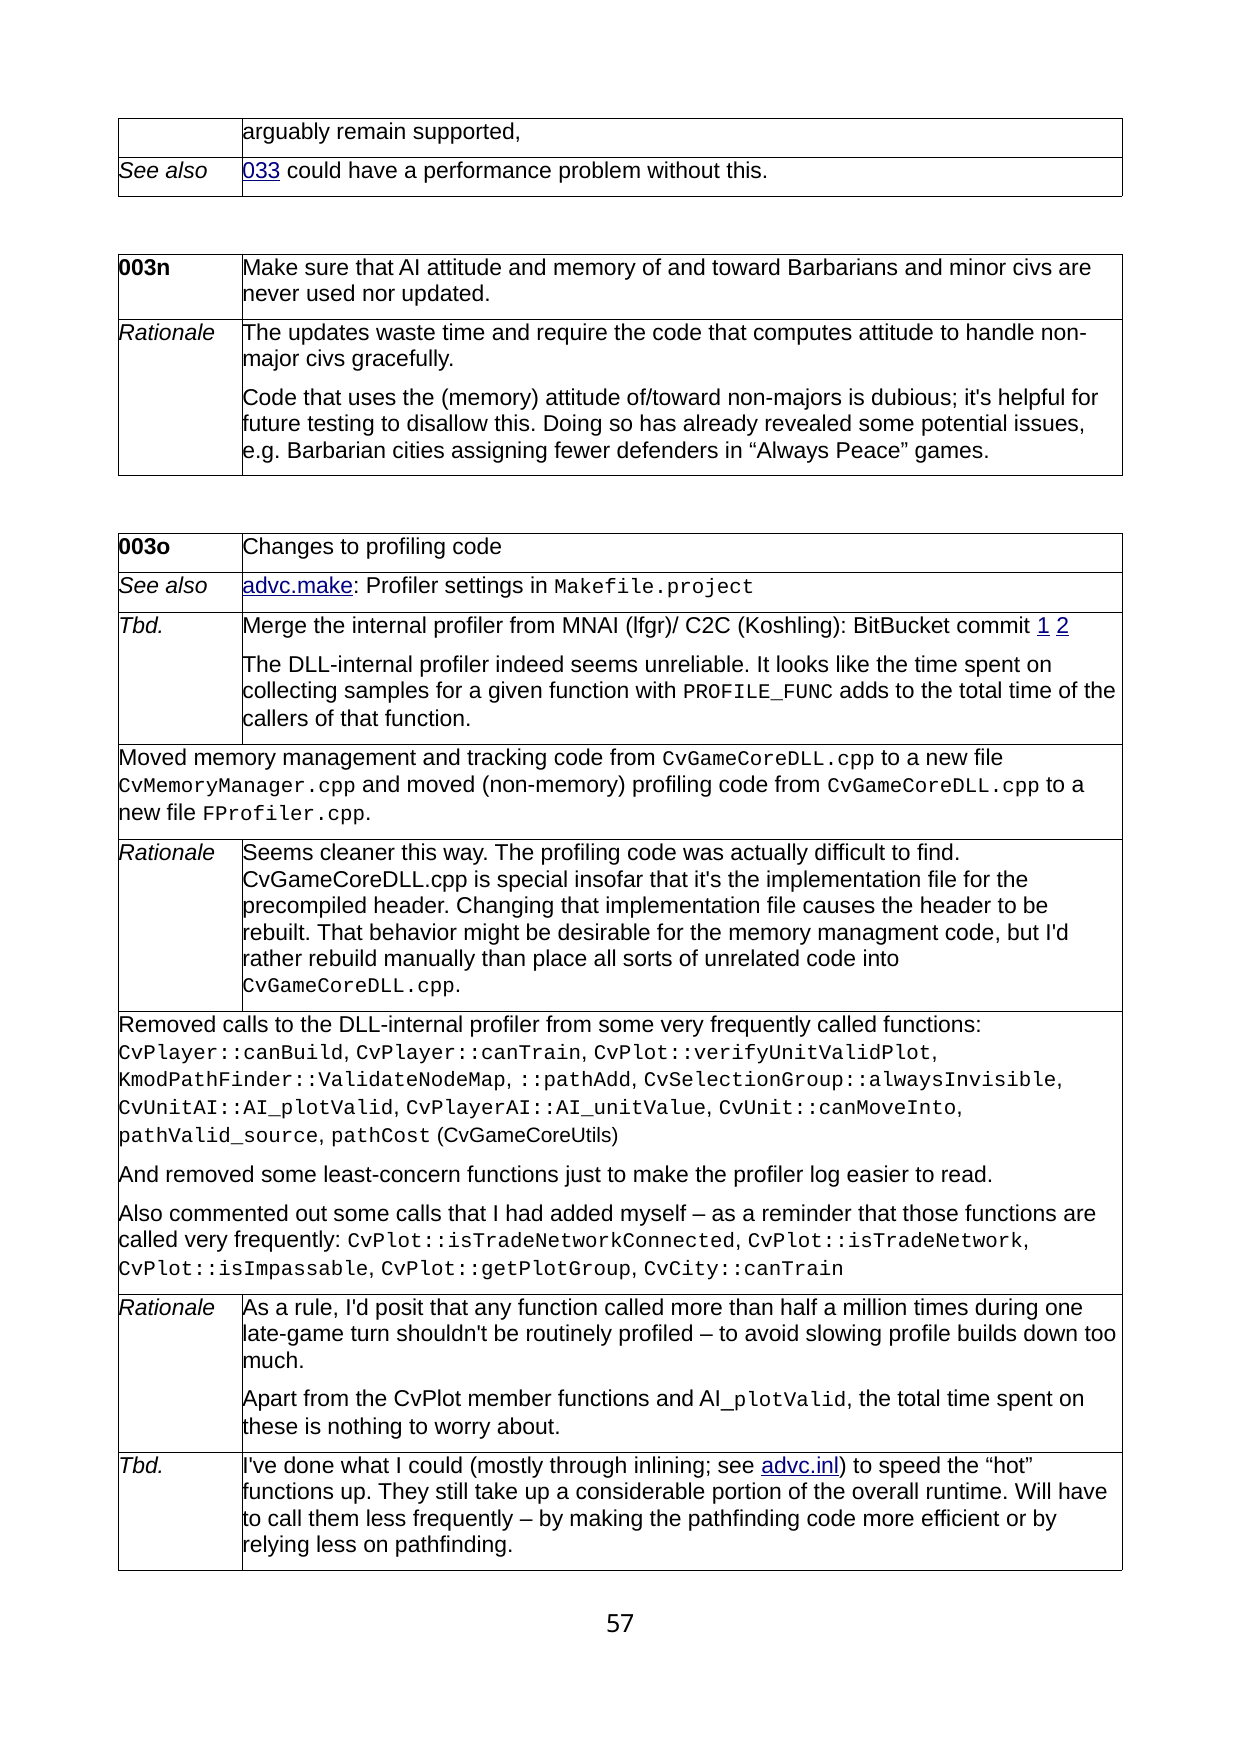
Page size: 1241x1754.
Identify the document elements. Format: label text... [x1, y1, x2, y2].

table_cell The updates waste time and require the code that computes attitude to handle non-major civs gracefully. Code that uses the (memory) attitude of/toward non-majors is dubious; it's helpful for future testing to disallow this. Doing so has already revealed some potential issues, e.g. Barbarian cities assigning fewer defenders in “Always Peace” games. [243, 320, 1122, 475]
table_cell 033 could have a performance problem without this. [243, 158, 1122, 196]
table_header Changes to profiling code [243, 534, 1122, 572]
table_cell advc.make: Profiler settings in Makefile.project [243, 573, 1122, 612]
table_header 003n [119, 255, 242, 319]
table_cell Rationale [119, 320, 242, 475]
table_cell Tbd. [119, 1453, 242, 1570]
table_cell Moved memory management and tracking code from CvGameCoreDLL.cpp to a new file CvMemoryManager.cpp and moved (non-memory) profiling code from CvGameCoreDLL.cpp to a new file FProfiler.cpp. [119, 745, 1122, 839]
table_cell I've done what I could (mostly through inlining; see advc.inl) to speed the “hot” functions up. They still take up a considerable portion of the overall runtime. Will have to call them less frequently – by making the pathfinding code more efficient or by relying less on pathfinding. [243, 1453, 1122, 1570]
table_header Make sure that AI attitude and memory of and toward Barbarians and minor civs are never used nor updated. [243, 255, 1122, 319]
table_cell Rationale [119, 840, 242, 1011]
table_cell Merge the internal profiler from MNAI (lfgr)/ C2C (Koshling): BitBucket commit 1 2 The DLL-internal profiler indeed seems unreliable. It looks like the time spent on collecting samples for a given function with PROFILE_FUNC adds to the total time of the callers of that function. [243, 613, 1122, 744]
table_cell [119, 119, 242, 157]
table_cell Rationale [119, 1295, 242, 1452]
table_cell Tbd. [119, 613, 242, 744]
table_cell Removed calls to the DLL-internal profiler from some very frequently called functions: CvPlayer::canBuild, CvPlayer::canTrain, CvPlot::verifyUnitValidPlot, KmodPathFinder::ValidateNodeMap, ::pathAdd, CvSelectionGroup::alwaysInvisible, CvUnitAI::AI_plotValid, CvPlayerAI::AI_unitValue, CvUnit::canMoveInto, pathValid_source, pathCost (CvGameCoreUtils) And removed some least-concern functions just to make the profiler log easier to read. Also commented out some calls that I had added myself – as a reminder that those functions are called very frequently: CvPlot::isTradeNetworkConnected, CvPlot::isTradeNetwork, CvPlot::isImpassable, CvPlot::getPlotGroup, CvCity::canTrain [119, 1012, 1122, 1294]
table_cell arguably remain supported, [243, 119, 1122, 157]
table_cell See also [119, 158, 242, 196]
table_cell As a rule, I'd posit that any function called more than half a million times during one late-game turn shouldn't be routinely profiled – to avoid slowing profile builds down too much. Apart from the CvPlot member functions and AI_plotValid, the total time spent on these is nothing to worry about. [243, 1295, 1122, 1452]
table_cell Seems cleaner this way. The profiling code was actually difficult to find. CvGameCoreDLL.cpp is special insofar that it's the implementation file for the precompiled header. Changing that implementation file causes the header to be rebuilt. That behavior might be desirable for the memory managment code, but I'd rather rebuild manually than place all sorts of unrelated code into CvGameCoreDLL.cpp. [243, 840, 1122, 1011]
table_header 003o [119, 534, 242, 572]
table_cell See also [119, 573, 242, 612]
